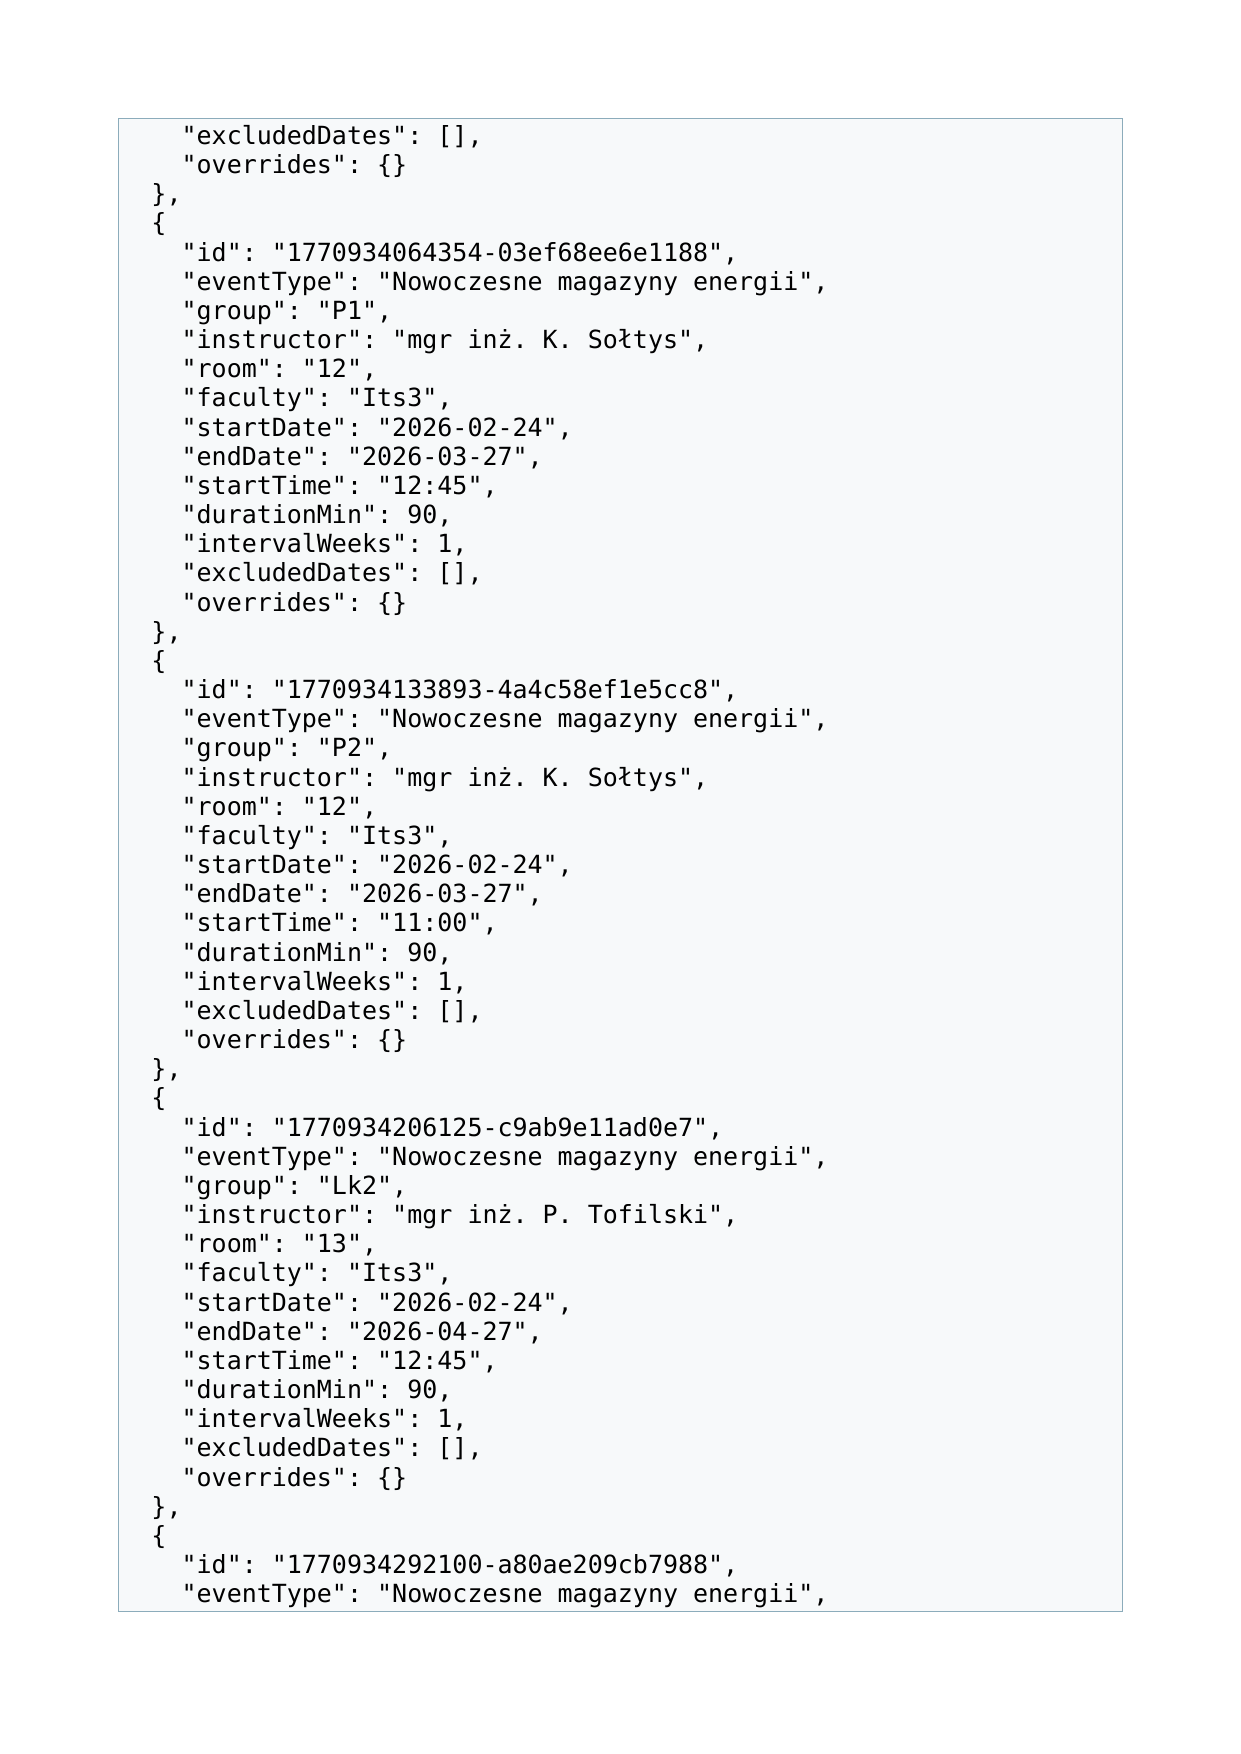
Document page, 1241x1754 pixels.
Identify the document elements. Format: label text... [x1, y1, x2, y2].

text "excludedDates": [], "overrides": {} }, { "id": "1770934064354-03ef68ee6e1188", "eventType": "Nowoczesne magazyny energii", "group": "P1", "instructor": "mgr inż. K. Sołtys", "room": "12", "faculty": "Its3", "startDate": "2026-02-24", "endDate": "2026-03-27", "startTime": "12:45", "durationMin": 90, "intervalWeeks": 1, "excludedDates": [], "overrides": {} }, { "id": "1770934133893-4a4c58ef1e5cc8", "eventType": "Nowoczesne magazyny energii", "group": "P2", "instructor": "mgr inż. K. Sołtys", "room": "12", "faculty": "Its3", "startDate": "2026-02-24", "endDate": "2026-03-27", "startTime": "11:00", "durationMin": 90, "intervalWeeks": 1, "excludedDates": [], "overrides": {} }, { "id": "1770934206125-c9ab9e11ad0e7", "eventType": "Nowoczesne magazyny energii", "group": "Lk2", "instructor": "mgr inż. P. Tofilski", "room": "13", "faculty": "Its3", "startDate": "2026-02-24", "endDate": "2026-04-27", "startTime": "12:45", "durationMin": 90, "intervalWeeks": 1, "excludedDates": [], "overrides": {} }, { "id": "1770934292100-a80ae209cb7988", "eventType": "Nowoczesne magazyny energii", [119, 119, 1122, 1611]
